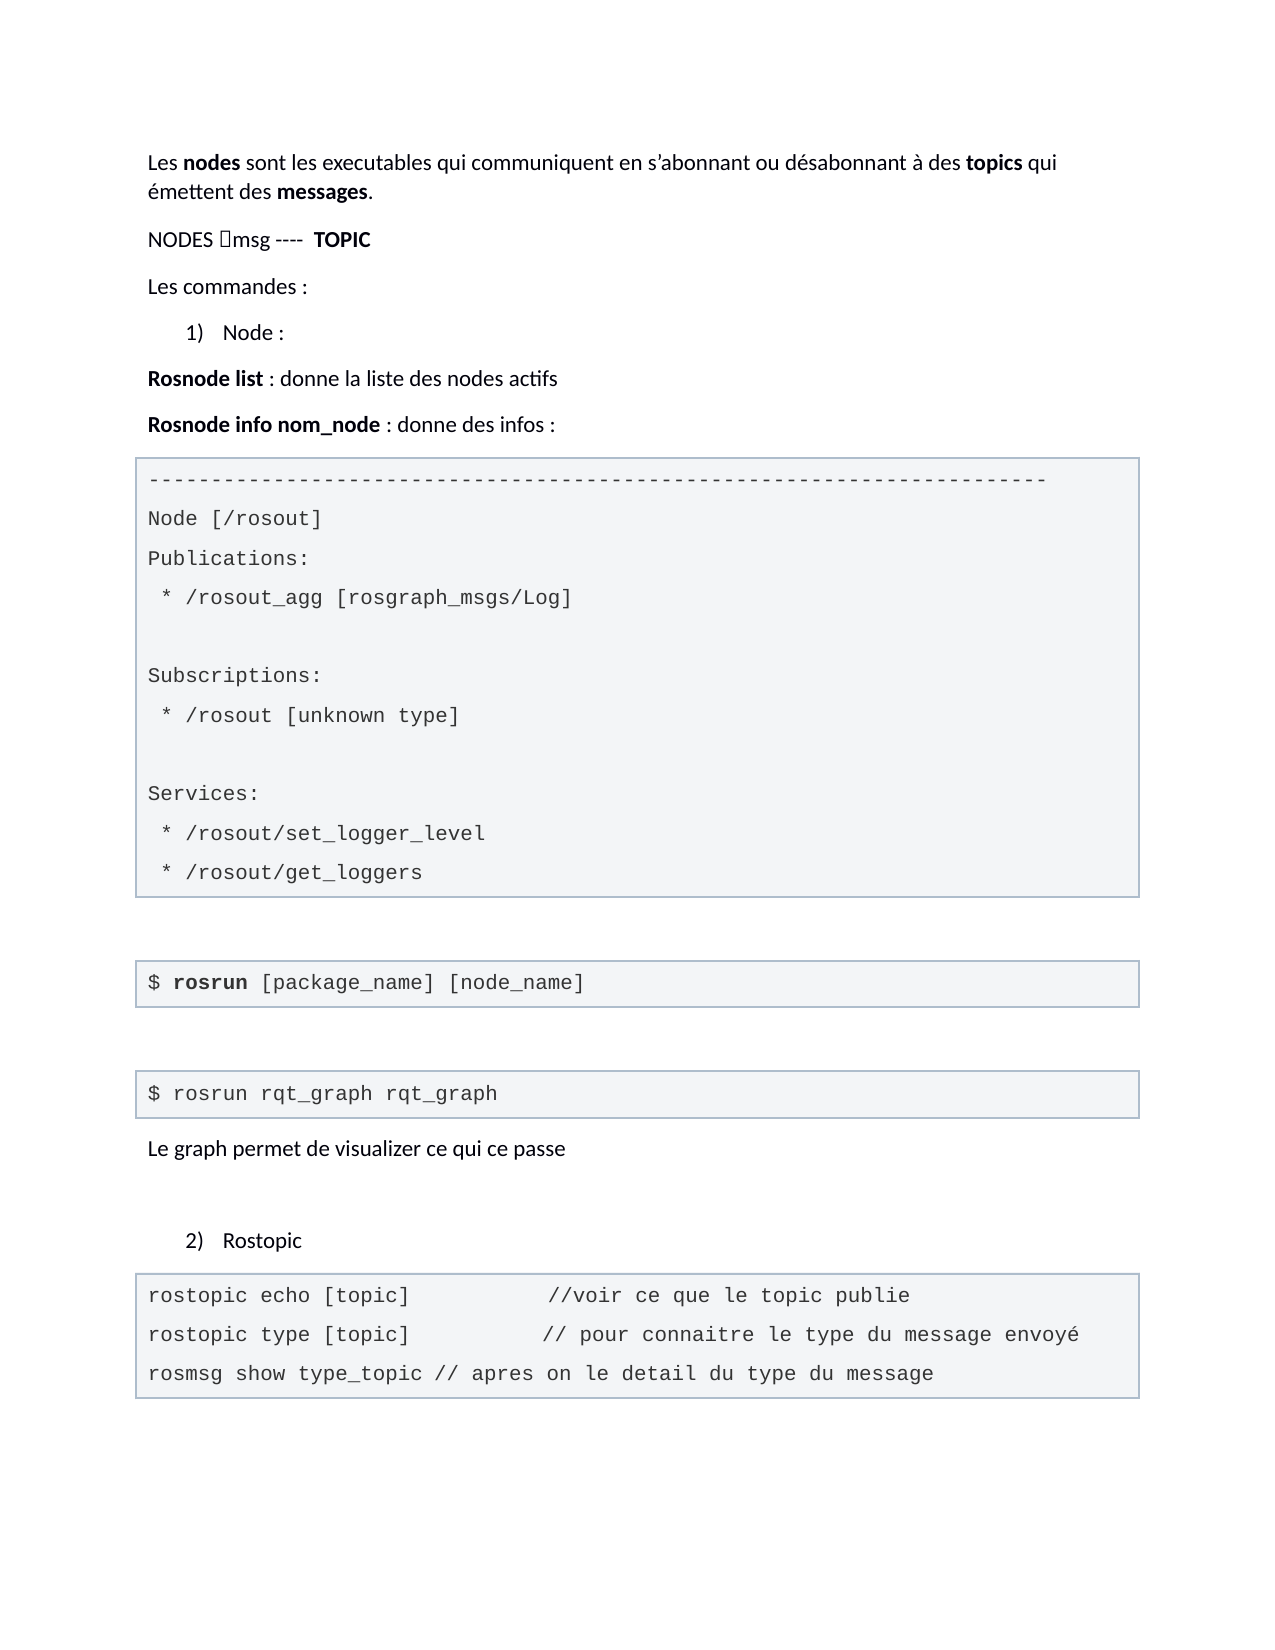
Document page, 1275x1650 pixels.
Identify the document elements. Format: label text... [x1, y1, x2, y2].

text Node [/rosout] [137, 496, 1138, 532]
text * /rosout/get_loggers [137, 849, 1138, 896]
text Subscriptions: [137, 653, 1138, 689]
text $ rosrun [package_name] [node_name] [137, 962, 1138, 1006]
text * /rosout [unknown type] [137, 692, 1138, 728]
text * /rosout_agg [rosgraph_msgs/Log] [137, 574, 1138, 611]
text Les nodes sont les executables qui communiquent en s’abonnant ou désabonnant à des topics qui émettent des messages. [148, 148, 1127, 205]
text Rosnode info nom_node : donne des infos : [148, 411, 1127, 439]
text rostopic type [topic] // pour connaitre le type du message envoyé [137, 1312, 1138, 1348]
text Rosnode list : donne la liste des nodes actifs [148, 364, 1127, 393]
text ------------------------------------------------------------------------ [137, 459, 1138, 493]
text NODES msg ---- TOPIC [148, 223, 1127, 254]
text Publications: [137, 535, 1138, 571]
list Node : [185, 318, 1127, 347]
text rosmsg show type_topic // apres on le detail du type du message [137, 1351, 1138, 1397]
text $ rosrun rqt_graph rqt_graph [137, 1072, 1138, 1117]
text * /rosout/set_logger_level [137, 810, 1138, 846]
text rostopic echo [topic] //voir ce que le topic publie [137, 1275, 1138, 1308]
text Les commandes : [148, 272, 1127, 301]
text Le graph permet de visualizer ce qui ce passe [148, 1134, 1127, 1162]
list Rostopic [185, 1226, 1127, 1254]
text Services: [137, 771, 1138, 807]
